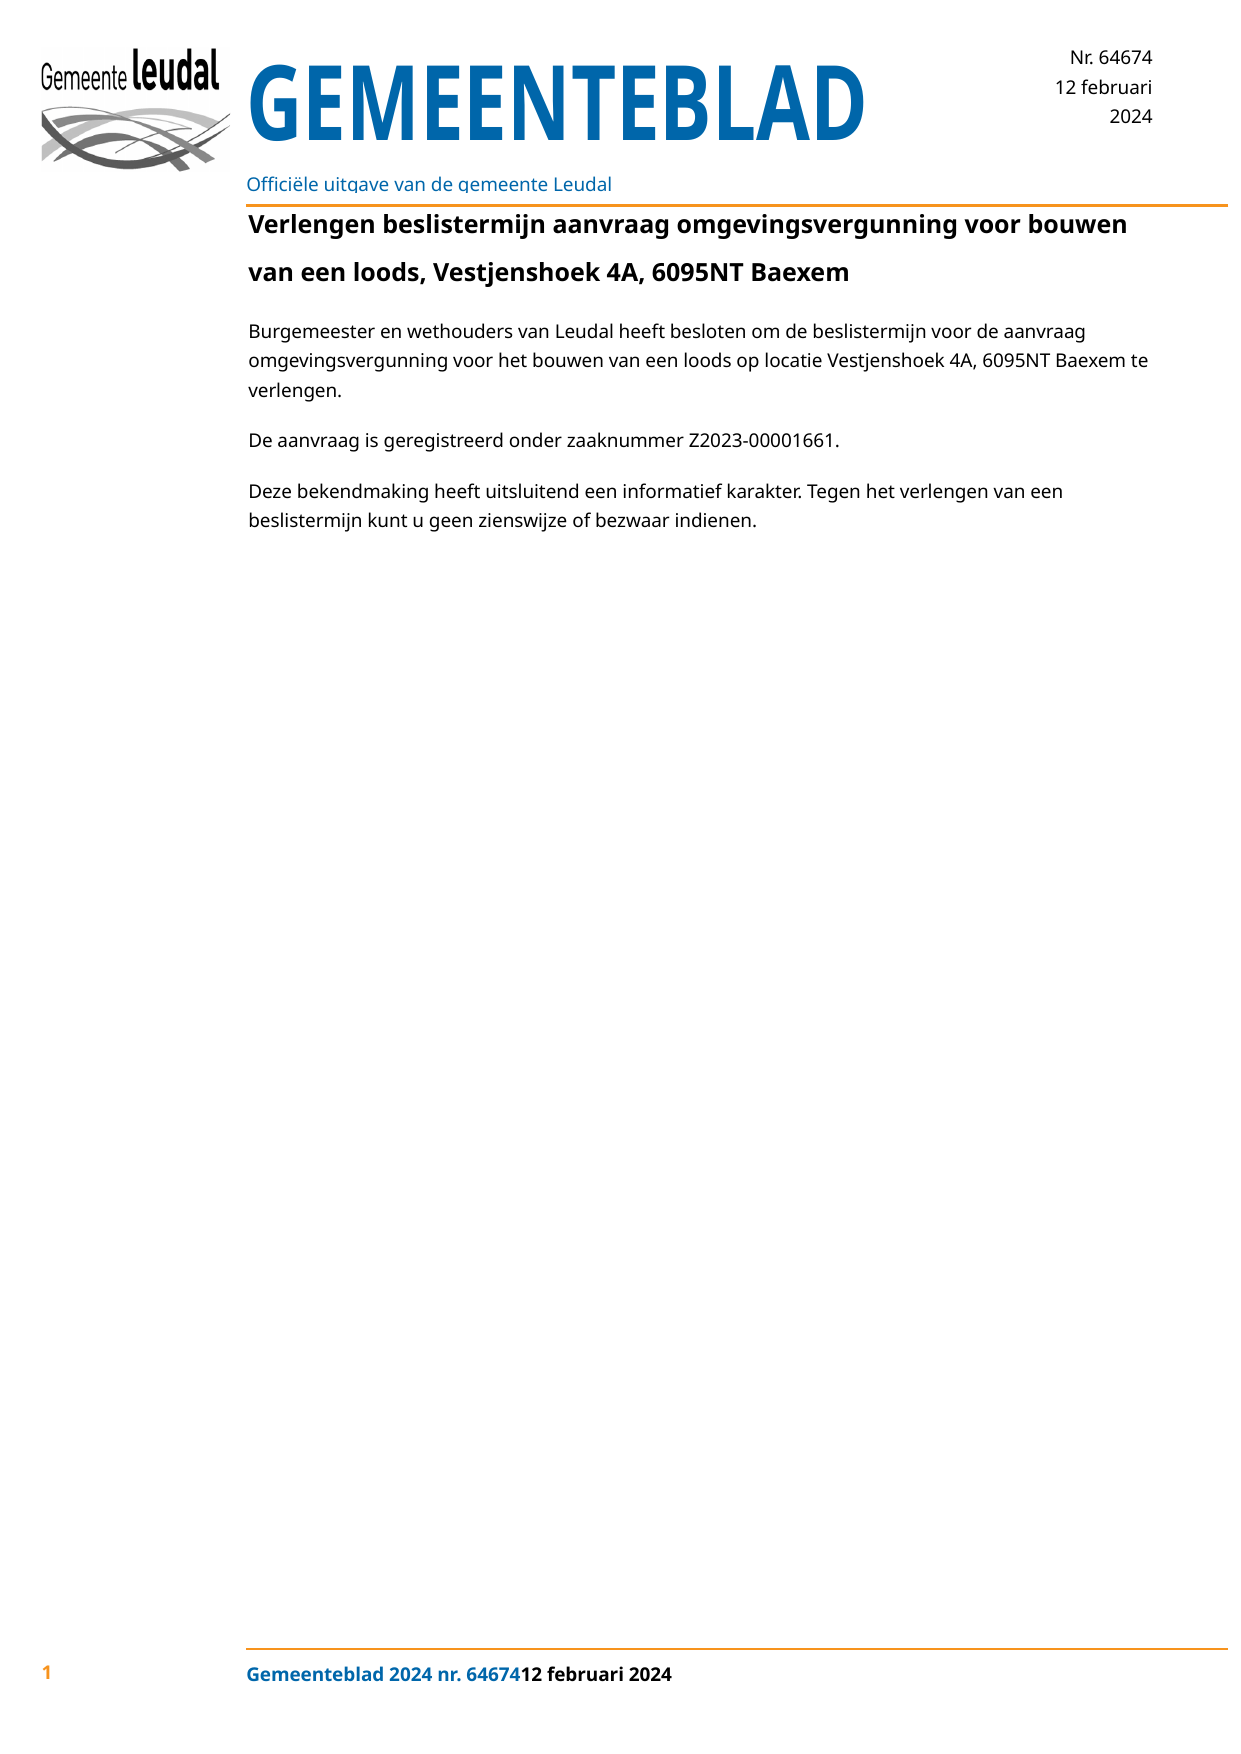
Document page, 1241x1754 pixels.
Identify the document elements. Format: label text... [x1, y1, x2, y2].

text Deze bekendmaking heeft uitsluitend een informatief karakter. Tegen het verlengen van een beslistermijn kunt u geen zienswijze of bezwaar indienen. [248, 478, 1152, 533]
text Verlengen beslistermijn aanvraag omgevingsvergunning voor bouwen van een loods, Vestjenshoek 4A, 6095NT Baexem [248, 207, 1152, 288]
text Burgemeester en wethouders van Leudal heeft besloten om de beslistermijn voor de aanvraag omgevingsvergunning voor het bouwen van een loods op locatie Vestjenshoek 4A, 6095NT Baexem te verlengen. [248, 318, 1152, 403]
text De aanvraag is geregistreerd onder zaaknummer Z2023-00001661. [248, 427, 1152, 453]
picture [41, 47, 231, 172]
